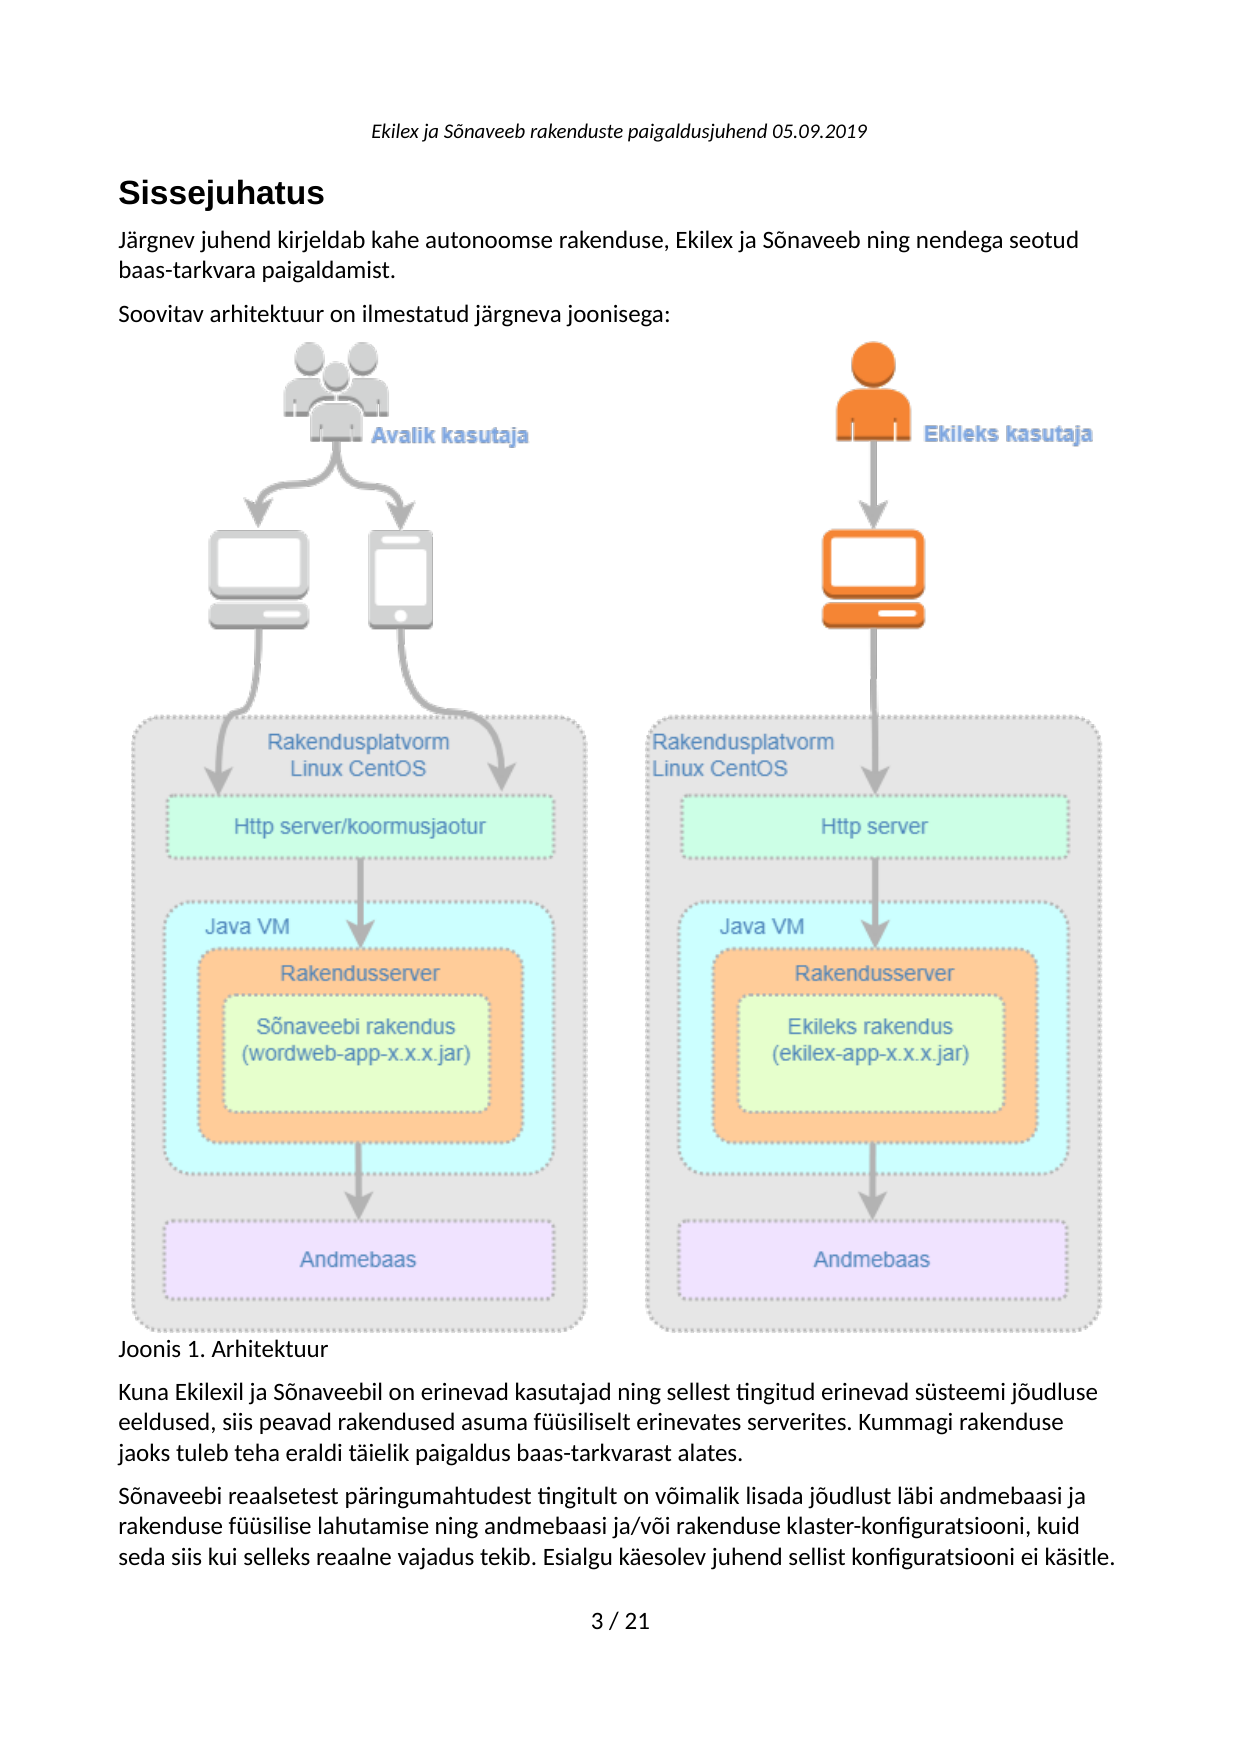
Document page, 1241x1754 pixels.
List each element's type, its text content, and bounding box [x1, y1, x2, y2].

text Soovitav arhitektuur on ilmestatud järgneva joonisega: [118, 298, 1122, 328]
subtitle Sissejuhatus [118, 173, 1122, 212]
text Joonis 1. Arhitektuur [118, 1333, 1122, 1363]
text Kuna Ekilexil ja Sõnaveebil on erinevad kasutajad ning sellest tingitud erinevad süsteemi jõudluse eeldused, siis peavad rakendused asuma füüsiliselt erinevates serverites. Kummagi rakenduse jaoks tuleb teha eraldi täielik paigaldus baas-tarkvarast alates. [118, 1376, 1122, 1467]
picture [131, 340, 1110, 1333]
text Järgnev juhend kirjeldab kahe autonoomse rakenduse, Ekilex ja Sõnaveeb ning nendega seotud baas-tarkvara paigaldamist. [118, 224, 1122, 285]
text Sõnaveebi reaalsetest päringumahtudest tingitult on võimalik lisada jõudlust läbi andmebaasi ja rakenduse füüsilise lahutamise ning andmebaasi ja/või rakenduse klaster-konfiguratsiooni, kuid seda siis kui selleks reaalne vajadus tekib. Esialgu käesolev juhend sellist konfiguratsiooni ei käsitle. [118, 1480, 1122, 1572]
